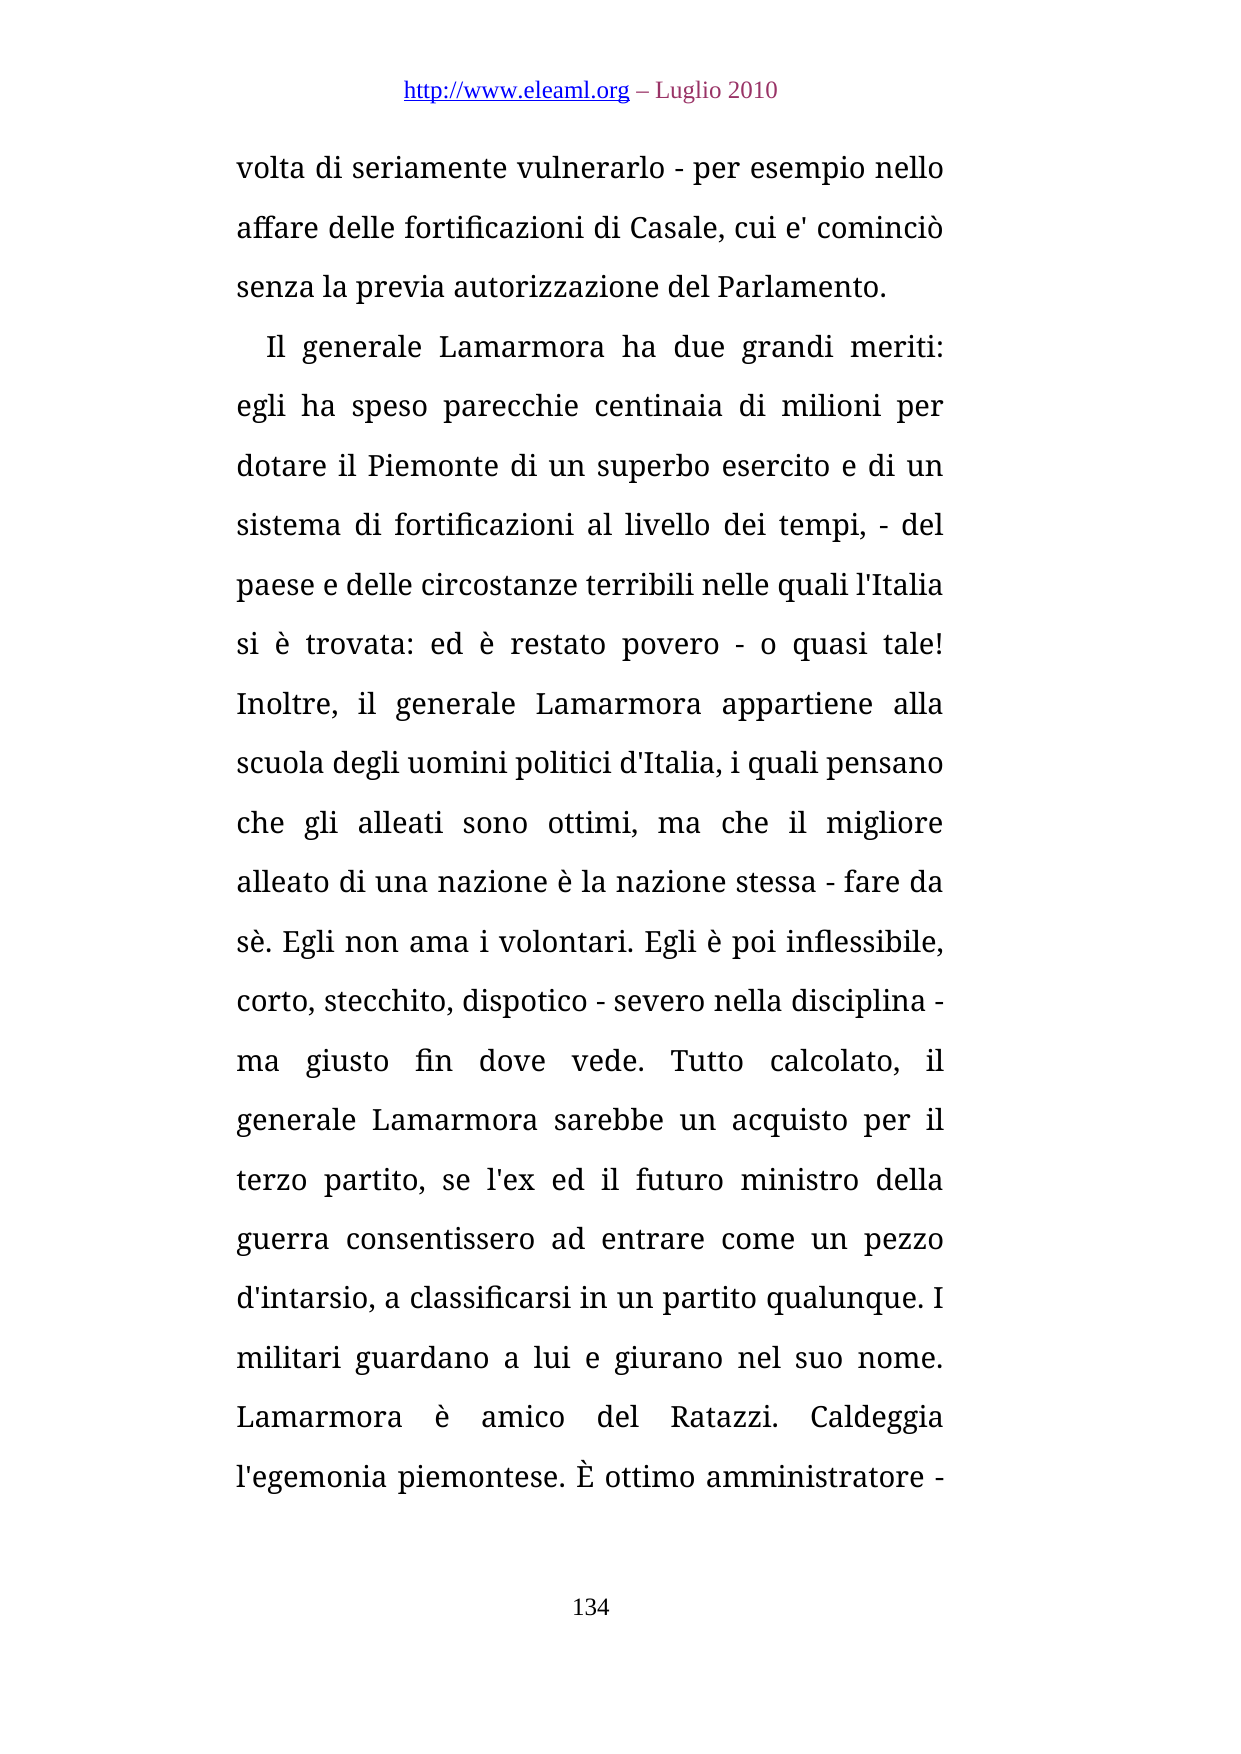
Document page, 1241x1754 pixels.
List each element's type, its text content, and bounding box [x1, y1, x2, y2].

text volta di seriamente vulnerarlo - per esempio nello affare delle fortificazioni di Casale, cui e' cominciò senza la previa autorizzazione del Parlamento. [236, 148, 945, 306]
text Il generale Lamarmora ha due grandi meriti: egli ha speso parecchie centinaia di milioni per dotare il Piemonte di un superbo esercito e di un sistema di fortificazioni al livello dei tempi, - del paese e delle circostanze terribili nelle quali l'Italia si è trovata: ed è restato povero - o quasi tale! Inoltre, il generale Lamarmora appartiene alla scuola degli uomini politici d'Italia, i quali pensano che gli alleati sono ottimi, ma che il migliore alleato di una nazione è la nazione stessa - fare da sè. Egli non ama i volontari. Egli è poi inflessibile, corto, stecchito, dispotico - severo nella disciplina - ma giusto fin dove vede. Tutto calcolato, il generale Lamarmora sarebbe un acquisto per il terzo partito, se l'ex ed il futuro ministro della guerra consentissero ad entrare come un pezzo d'intarsio, a classificarsi in un partito qualunque. I militari guardano a lui e giurano nel suo nome. Lamarmora è amico del Ratazzi. Caldeggia l'egemonia piemontese. È ottimo amministratore [236, 326, 945, 1496]
